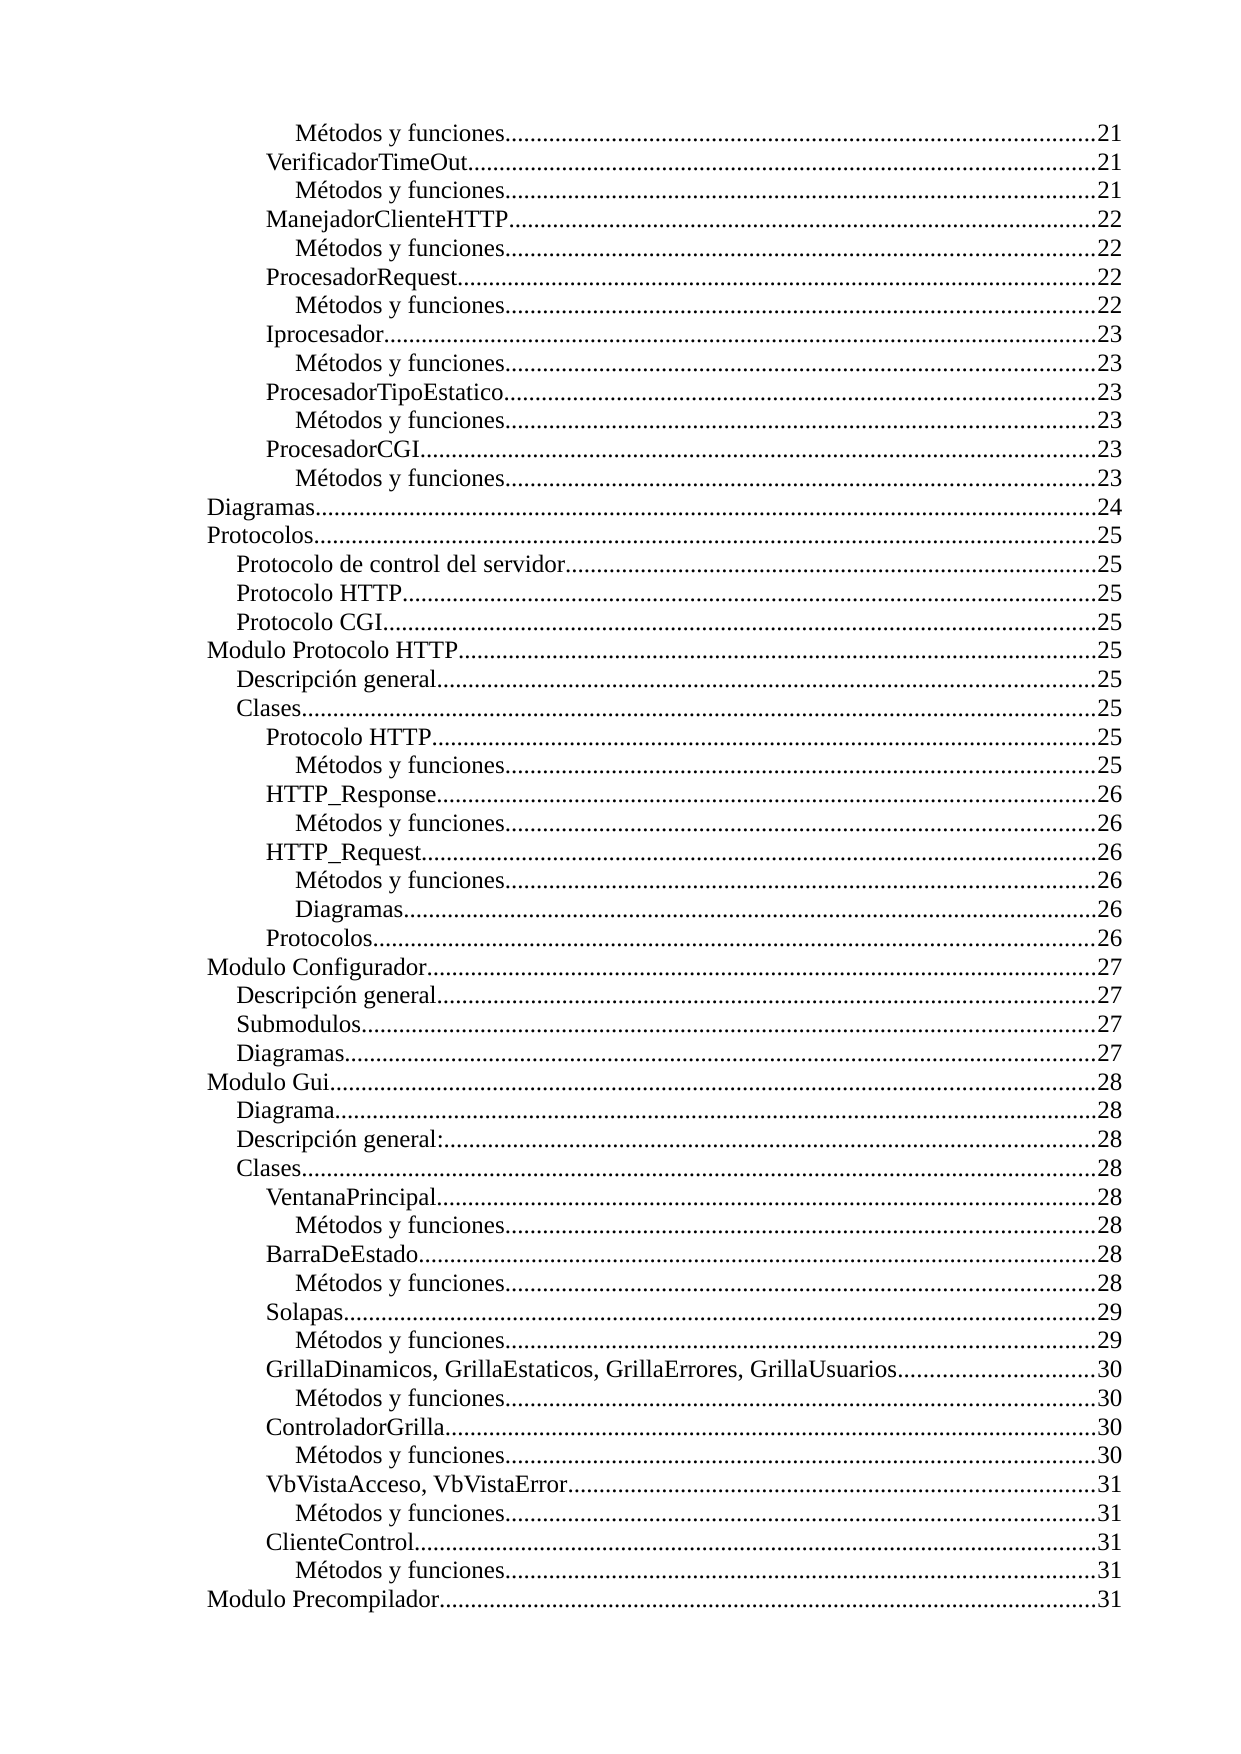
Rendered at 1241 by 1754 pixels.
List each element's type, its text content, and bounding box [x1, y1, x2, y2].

text GrillaDinamicos, GrillaEstaticos, GrillaErrores, GrillaUsuarios 30 [266, 1354, 1122, 1383]
text ManejadorClienteHTTP 22 [266, 204, 1122, 233]
text Métodos y funciones 25 [295, 751, 1122, 779]
text BarraDeEstado 28 [266, 1239, 1122, 1268]
text Protocolo CGI 25 [236, 607, 1122, 636]
text VentanaPrincipal 28 [266, 1182, 1122, 1211]
text Diagramas 24 [207, 492, 1122, 521]
text HTTP_Request 26 [266, 837, 1122, 866]
text Solapas 29 [266, 1297, 1122, 1326]
text Protocolo HTTP 25 [266, 722, 1122, 751]
text Diagramas 27 [236, 1038, 1122, 1067]
text Modulo Gui 28 [207, 1067, 1122, 1096]
text Métodos y funciones 22 [295, 233, 1122, 262]
text Métodos y funciones 23 [295, 463, 1122, 492]
text Métodos y funciones 30 [295, 1383, 1122, 1412]
text Submodulos 27 [236, 1009, 1122, 1038]
text Protocolos 26 [266, 923, 1122, 952]
text Métodos y funciones 26 [295, 866, 1122, 894]
text ControladorGrilla 30 [266, 1412, 1122, 1441]
text Diagrama 28 [236, 1096, 1122, 1124]
text Modulo Configurador 27 [207, 952, 1122, 981]
text ProcesadorRequest 22 [266, 262, 1122, 291]
text Modulo Precompilador 31 [207, 1584, 1122, 1613]
text Métodos y funciones 31 [295, 1556, 1122, 1584]
text VbVistaAcceso, VbVistaError 31 [266, 1469, 1122, 1498]
text Clases 25 [236, 693, 1122, 722]
text Protocolos 25 [207, 521, 1122, 549]
text Métodos y funciones 29 [295, 1326, 1122, 1354]
text Iprocesador 23 [266, 319, 1122, 348]
text VerificadorTimeOut 21 [266, 147, 1122, 176]
text Métodos y funciones 28 [295, 1268, 1122, 1297]
text Métodos y funciones 28 [295, 1211, 1122, 1239]
text HTTP_Response 26 [266, 779, 1122, 808]
text Métodos y funciones 31 [295, 1498, 1122, 1527]
text Métodos y funciones 30 [295, 1441, 1122, 1469]
text ProcesadorCGI 23 [266, 434, 1122, 463]
text Protocolo HTTP 25 [236, 578, 1122, 607]
text Métodos y funciones 23 [295, 348, 1122, 377]
text Diagramas 26 [295, 894, 1122, 923]
text Descripción general: 28 [236, 1124, 1122, 1153]
text Métodos y funciones 23 [295, 406, 1122, 434]
text Métodos y funciones 21 [295, 118, 1122, 147]
text Clases 28 [236, 1153, 1122, 1182]
text ClienteControl 31 [266, 1527, 1122, 1556]
text Métodos y funciones 26 [295, 808, 1122, 837]
text Descripción general 25 [236, 664, 1122, 693]
text Métodos y funciones 22 [295, 291, 1122, 319]
text Descripción general 27 [236, 981, 1122, 1009]
text Modulo Protocolo HTTP 25 [207, 636, 1122, 664]
text Métodos y funciones 21 [295, 176, 1122, 204]
text Protocolo de control del servidor 25 [236, 549, 1122, 578]
text ProcesadorTipoEstatico 23 [266, 377, 1122, 406]
